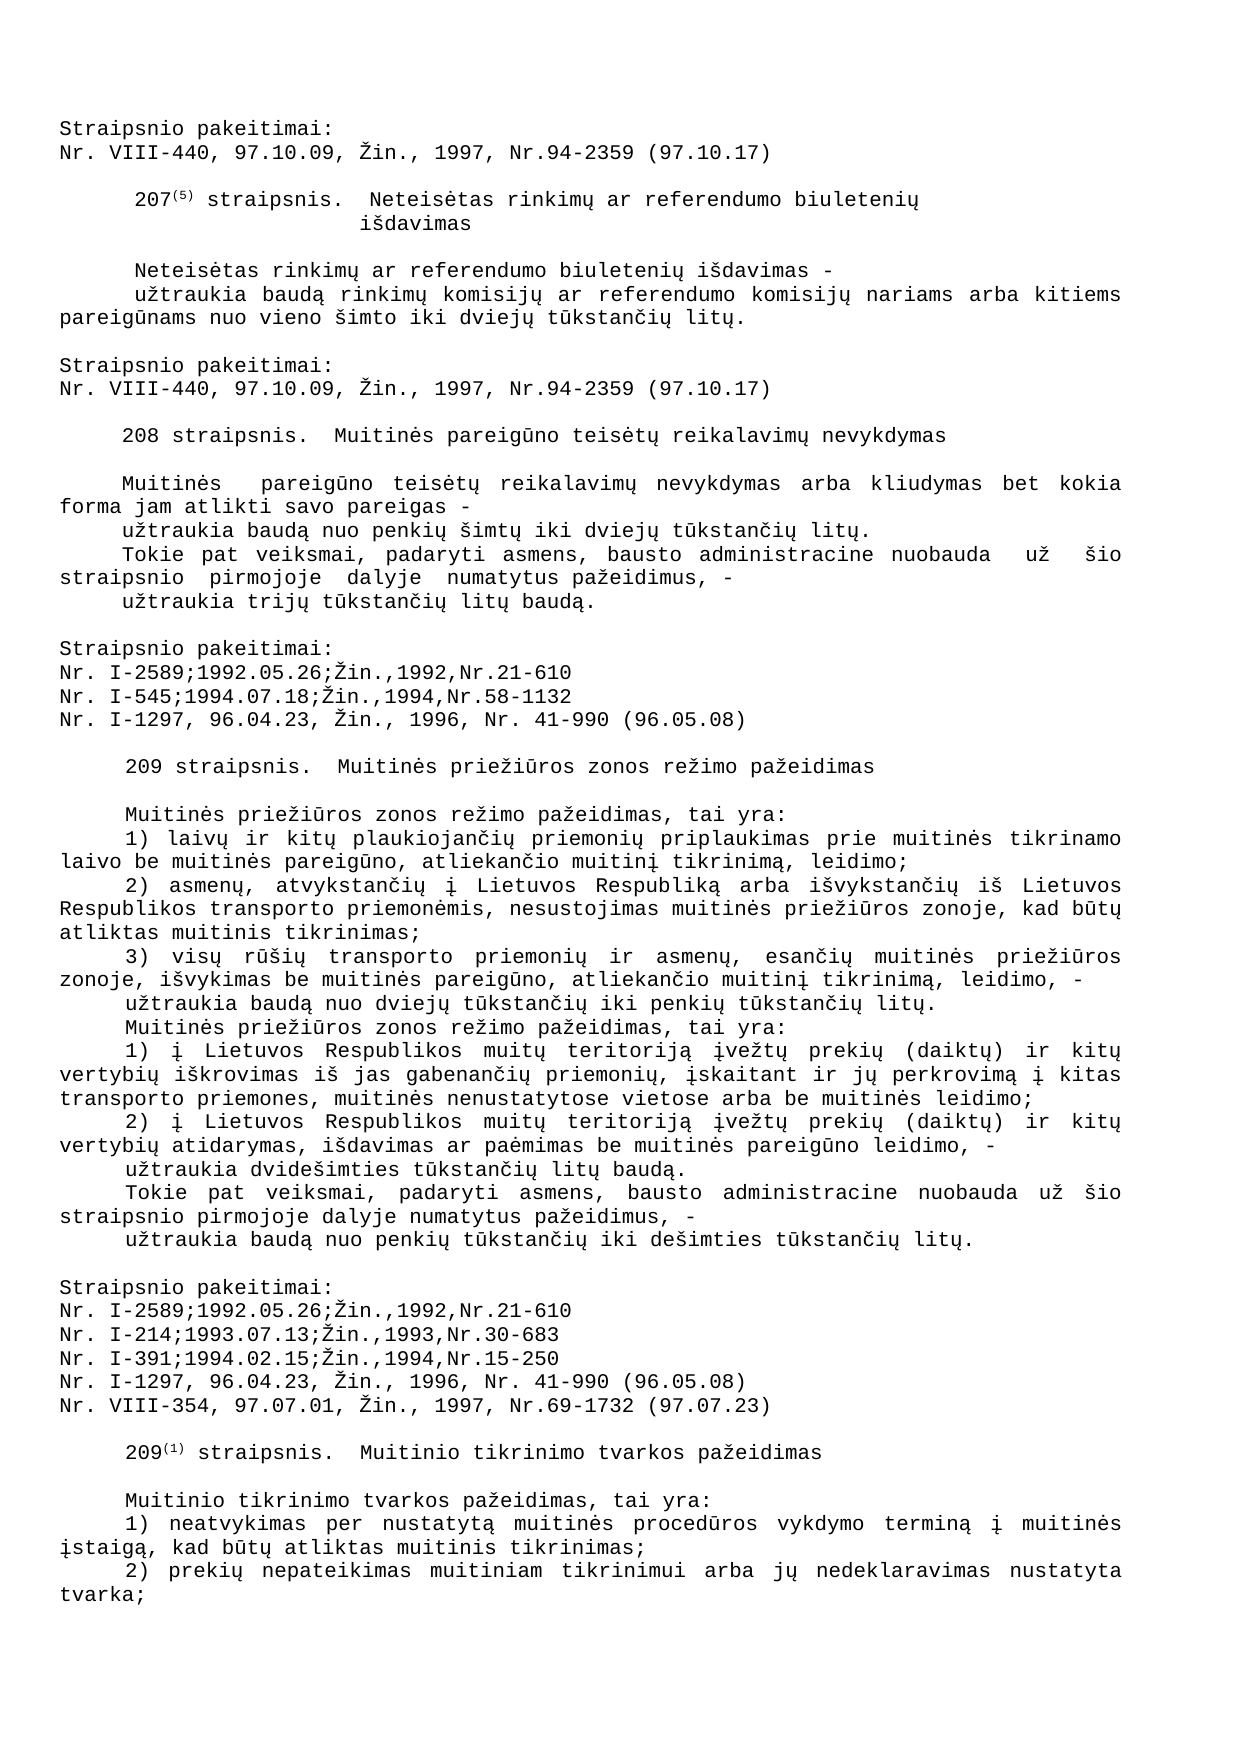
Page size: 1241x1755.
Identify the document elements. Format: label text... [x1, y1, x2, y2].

text Nr. I-1297, 96.04.23, Žin., 1996, Nr. 41-990 (96.05.08) [59, 709, 1122, 733]
text Nr. VIII-440, 97.10.09, Žin., 1997, Nr.94-2359 (97.10.17) [59, 142, 1122, 165]
text Nr. I-214;1993.07.13;Žin.,1993,Nr.30-683 [59, 1324, 1122, 1348]
text Straipsnio pakeitimai: [59, 638, 1122, 662]
text Nr. I-1297, 96.04.23, Žin., 1996, Nr. 41-990 (96.05.08) [59, 1371, 1122, 1395]
text užtraukia dvidešimties tūkstančių litų baudą. [59, 1158, 1122, 1182]
text Muitinio tikrinimo tvarkos pažeidimas, tai yra: [59, 1489, 1122, 1513]
text Tokie pat veiksmai, padaryti asmens, bausto administracine nuobauda už šio straipsnio pirmojoje dalyje numatytus pažeidimus, - [59, 544, 1122, 591]
text Nr. I-545;1994.07.18;Žin.,1994,Nr.58-1132 [59, 686, 1122, 709]
text išdavimas [59, 213, 1122, 236]
text Nr. VIII-354, 97.07.01, Žin., 1997, Nr.69-1732 (97.07.23) [59, 1395, 1122, 1419]
text Straipsnio pakeitimai: [59, 118, 1122, 142]
text Tokie pat veiksmai, padaryti asmens, bausto administracine nuobauda už šio straipsnio pirmojoje dalyje numatytus pažeidimus, - [59, 1182, 1122, 1229]
text 1) į Lietuvos Respublikos muitų teritoriją įvežtų prekių (daiktų) ir kitų vertybių iškrovimas iš jas gabenančių priemonių, įskaitant ir jų perkrovimą į kitas transporto priemones, muitinės nenustatytose vietose arba be muitinės leidimo; [59, 1040, 1122, 1111]
text 3) visų rūšių transporto priemonių ir asmenų, esančių muitinės priežiūros zonoje, išvykimas be muitinės pareigūno, atliekančio muitinį tikrinimą, leidimo, - [59, 946, 1122, 993]
text 2) į Lietuvos Respublikos muitų teritoriją įvežtų prekių (daiktų) ir kitų vertybių atidarymas, išdavimas ar paėmimas be muitinės pareigūno leidimo, - [59, 1111, 1122, 1158]
text 209 straipsnis. Muitinės priežiūros zonos režimo pažeidimas [59, 757, 1122, 780]
text Nr. VIII-440, 97.10.09, Žin., 1997, Nr.94-2359 (97.10.17) [59, 378, 1122, 402]
text 2) prekių nepateikimas muitiniam tikrinimui arba jų nedeklaravimas nustatyta tvarka; [59, 1561, 1122, 1608]
text užtraukia trijų tūkstančių litų baudą. [59, 591, 1122, 615]
text užtraukia baudą nuo penkių šimtų iki dviejų tūkstančių litų. [59, 520, 1122, 544]
text 1) neatvykimas per nustatytą muitinės procedūros vykdymo terminą į muitinės įstaigą, kad būtų atliktas muitinis tikrinimas; [59, 1513, 1122, 1561]
text užtraukia baudą nuo penkių tūkstančių iki dešimties tūkstančių litų. [59, 1229, 1122, 1253]
text Nr. I-2589;1992.05.26;Žin.,1992,Nr.21-610 [59, 1300, 1122, 1324]
text 1) laivų ir kitų plaukiojančių priemonių priplaukimas prie muitinės tikrinamo laivo be muitinės pareigūno, atliekančio muitinį tikrinimą, leidimo; [59, 827, 1122, 875]
text 207(5) straipsnis. Neteisėtas rinkimų ar referendumo biuletenių [59, 189, 1122, 213]
text Muitinės pareigūno teisėtų reikalavimų nevykdymas arba kliudymas bet kokia forma jam atlikti savo pareigas - [59, 473, 1122, 520]
text Nr. I-2589;1992.05.26;Žin.,1992,Nr.21-610 [59, 662, 1122, 686]
text Neteisėtas rinkimų ar referendumo biuletenių išdavimas - [59, 260, 1122, 284]
text Straipsnio pakeitimai: [59, 354, 1122, 378]
text 2) asmenų, atvykstančių į Lietuvos Respubliką arba išvykstančių iš Lietuvos Respublikos transporto priemonėmis, nesustojimas muitinės priežiūros zonoje, kad būtų atliktas muitinis tikrinimas; [59, 875, 1122, 946]
text Straipsnio pakeitimai: [59, 1277, 1122, 1300]
text Muitinės priežiūros zonos režimo pažeidimas, tai yra: [59, 804, 1122, 827]
text užtraukia baudą rinkimų komisijų ar referendumo komisijų nariams arba kitiems pareigūnams nuo vieno šimto iki dviejų tūkstančių litų. [59, 284, 1122, 331]
text 208 straipsnis. Muitinės pareigūno teisėtų reikalavimų nevykdymas [59, 426, 1122, 449]
text Nr. I-391;1994.02.15;Žin.,1994,Nr.15-250 [59, 1348, 1122, 1371]
text užtraukia baudą nuo dviejų tūkstančių iki penkių tūkstančių litų. [59, 993, 1122, 1017]
text 209(1) straipsnis. Muitinio tikrinimo tvarkos pažeidimas [59, 1442, 1122, 1466]
text Muitinės priežiūros zonos režimo pažeidimas, tai yra: [59, 1017, 1122, 1040]
